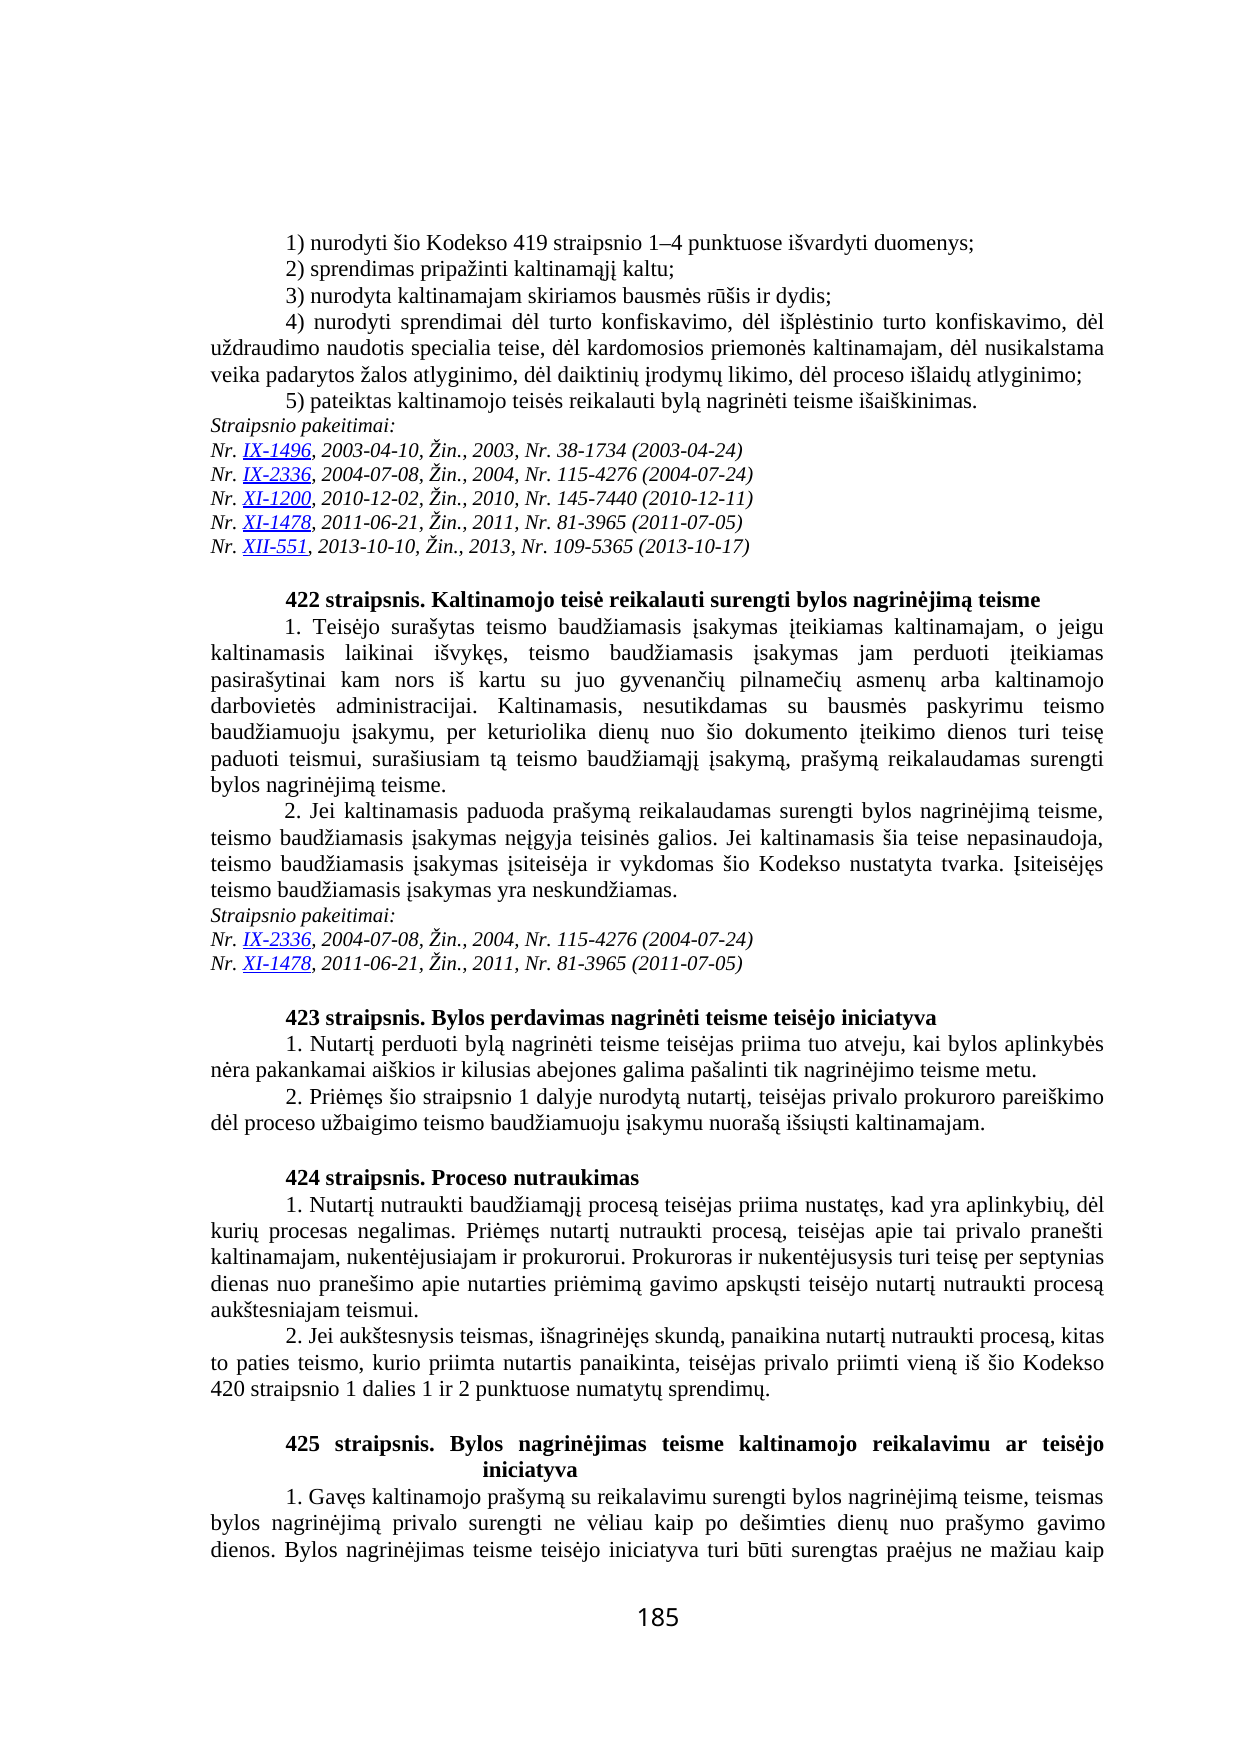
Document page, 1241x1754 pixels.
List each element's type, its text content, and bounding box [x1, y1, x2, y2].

text 1. Nutartį perduoti bylą nagrinėti teisme teisėjas priima tuo atveju, kai bylos aplinkybės nėra pakankamai aiškios ir kilusias abejones galima pašalinti tik nagrinėjimo teisme metu. [210, 1030, 1105, 1083]
text 2) sprendimas pripažinti kaltinamąjį kaltu; [210, 255, 1105, 282]
text Nr. IX-2336, 2004-07-08, Žin., 2004, Nr. 115-4276 (2004-07-24) [210, 927, 1105, 951]
text 425 straipsnis. Bylos nagrinėjimas teisme kaltinamojo reikalavimu ar teisėjo iniciatyva [285, 1430, 1105, 1483]
text 1. Nutartį nutraukti baudžiamąjį procesą teisėjas priima nustatęs, kad yra aplinkybių, dėl kurių procesas negalimas. Priėmęs nutartį nutraukti procesą, teisėjas apie tai privalo pranešti kaltinamajam, nukentėjusiajam ir prokurorui. Prokuroras ir nukentėjusysis turi teisę per septynias dienas nuo pranešimo apie nutarties priėmimą gavimo apskųsti teisėjo nutartį nutraukti procesą aukštesniajam teismui. [210, 1191, 1105, 1322]
text Nr. XI-1478, 2011-06-21, Žin., 2011, Nr. 81-3965 (2011-07-05) [210, 510, 1105, 534]
text Straipsnio pakeitimai: [210, 903, 1105, 927]
text 5) pateiktas kaltinamojo teisės reikalauti bylą nagrinėti teisme išaiškinimas. [210, 387, 1105, 413]
text 422 straipsnis. Kaltinamojo teisė reikalauti surengti bylos nagrinėjimą teisme [285, 587, 1105, 613]
text 2. Jei kaltinamasis paduoda prašymą reikalaudamas surengti bylos nagrinėjimą teisme, teismo baudžiamasis įsakymas neįgyja teisinės galios. Jei kaltinamasis šia teise nepasinaudoja, teismo baudžiamasis įsakymas įsiteisėja ir vykdomas šio Kodekso nustatyta tvarka. Įsiteisėjęs teismo baudžiamasis įsakymas yra neskundžiamas. [210, 797, 1105, 903]
text 4) nurodyti sprendimai dėl turto konfiskavimo, dėl išplėstinio turto konfiskavimo, dėl uždraudimo naudotis specialia teise, dėl kardomosios priemonės kaltinamajam, dėl nusikalstama veika padarytos žalos atlyginimo, dėl daiktinių įrodymų likimo, dėl proceso išlaidų atlyginimo; [210, 308, 1105, 387]
text 1. Teisėjo surašytas teismo baudžiamasis įsakymas įteikiamas kaltinamajam, o jeigu kaltinamasis laikinai išvykęs, teismo baudžiamasis įsakymas jam perduoti įteikiamas pasirašytinai kam nors iš kartu su juo gyvenančių pilnamečių asmenų arba kaltinamojo darbovietės administracijai. Kaltinamasis, nesutikdamas su bausmės paskyrimu teismo baudžiamuoju įsakymu, per keturiolika dienų nuo šio dokumento įteikimo dienos turi teisę paduoti teismui, surašiusiam tą teismo baudžiamąjį įsakymą, prašymą reikalaudamas surengti bylos nagrinėjimą teisme. [210, 613, 1105, 797]
text 1) nurodyti šio Kodekso 419 straipsnio 1–4 punktuose išvardyti duomenys; [210, 229, 1105, 255]
text Nr. IX-2336, 2004-07-08, Žin., 2004, Nr. 115-4276 (2004-07-24) [210, 462, 1105, 486]
text Nr. XII-551, 2013-10-10, Žin., 2013, Nr. 109-5365 (2013-10-17) [210, 534, 1105, 558]
text 1. Gavęs kaltinamojo prašymą su reikalavimu surengti bylos nagrinėjimą teisme, teismas bylos nagrinėjimą privalo surengti ne vėliau kaip po dešimties dienų nuo prašymo gavimo dienos. Bylos nagrinėjimas teisme teisėjo iniciatyva turi būti surengtas praėjus ne mažiau kaip [210, 1483, 1105, 1562]
text 423 straipsnis. Bylos perdavimas nagrinėti teisme teisėjo iniciatyva [210, 1004, 1105, 1030]
text Straipsnio pakeitimai: [210, 413, 1105, 437]
text 2. Priėmęs šio straipsnio 1 dalyje nurodytą nutartį, teisėjas privalo prokuroro pareiškimo dėl proceso užbaigimo teismo baudžiamuoju įsakymu nuorašą išsiųsti kaltinamajam. [210, 1083, 1105, 1136]
text 424 straipsnis. Proceso nutraukimas [285, 1164, 1105, 1191]
text Nr. IX-1496, 2003-04-10, Žin., 2003, Nr. 38-1734 (2003-04-24) [210, 437, 1105, 462]
text 2. Jei aukštesnysis teismas, išnagrinėjęs skundą, panaikina nutartį nutraukti procesą, kitas to paties teismo, kurio priimta nutartis panaikinta, teisėjas privalo priimti vieną iš šio Kodekso 420 straipsnio 1 dalies 1 ir 2 punktuose numatytų sprendimų. [210, 1322, 1105, 1401]
text Nr. XI-1478, 2011-06-21, Žin., 2011, Nr. 81-3965 (2011-07-05) [210, 951, 1105, 975]
text Nr. XI-1200, 2010-12-02, Žin., 2010, Nr. 145-7440 (2010-12-11) [210, 486, 1105, 510]
text 3) nurodyta kaltinamajam skiriamos bausmės rūšis ir dydis; [210, 282, 1105, 308]
